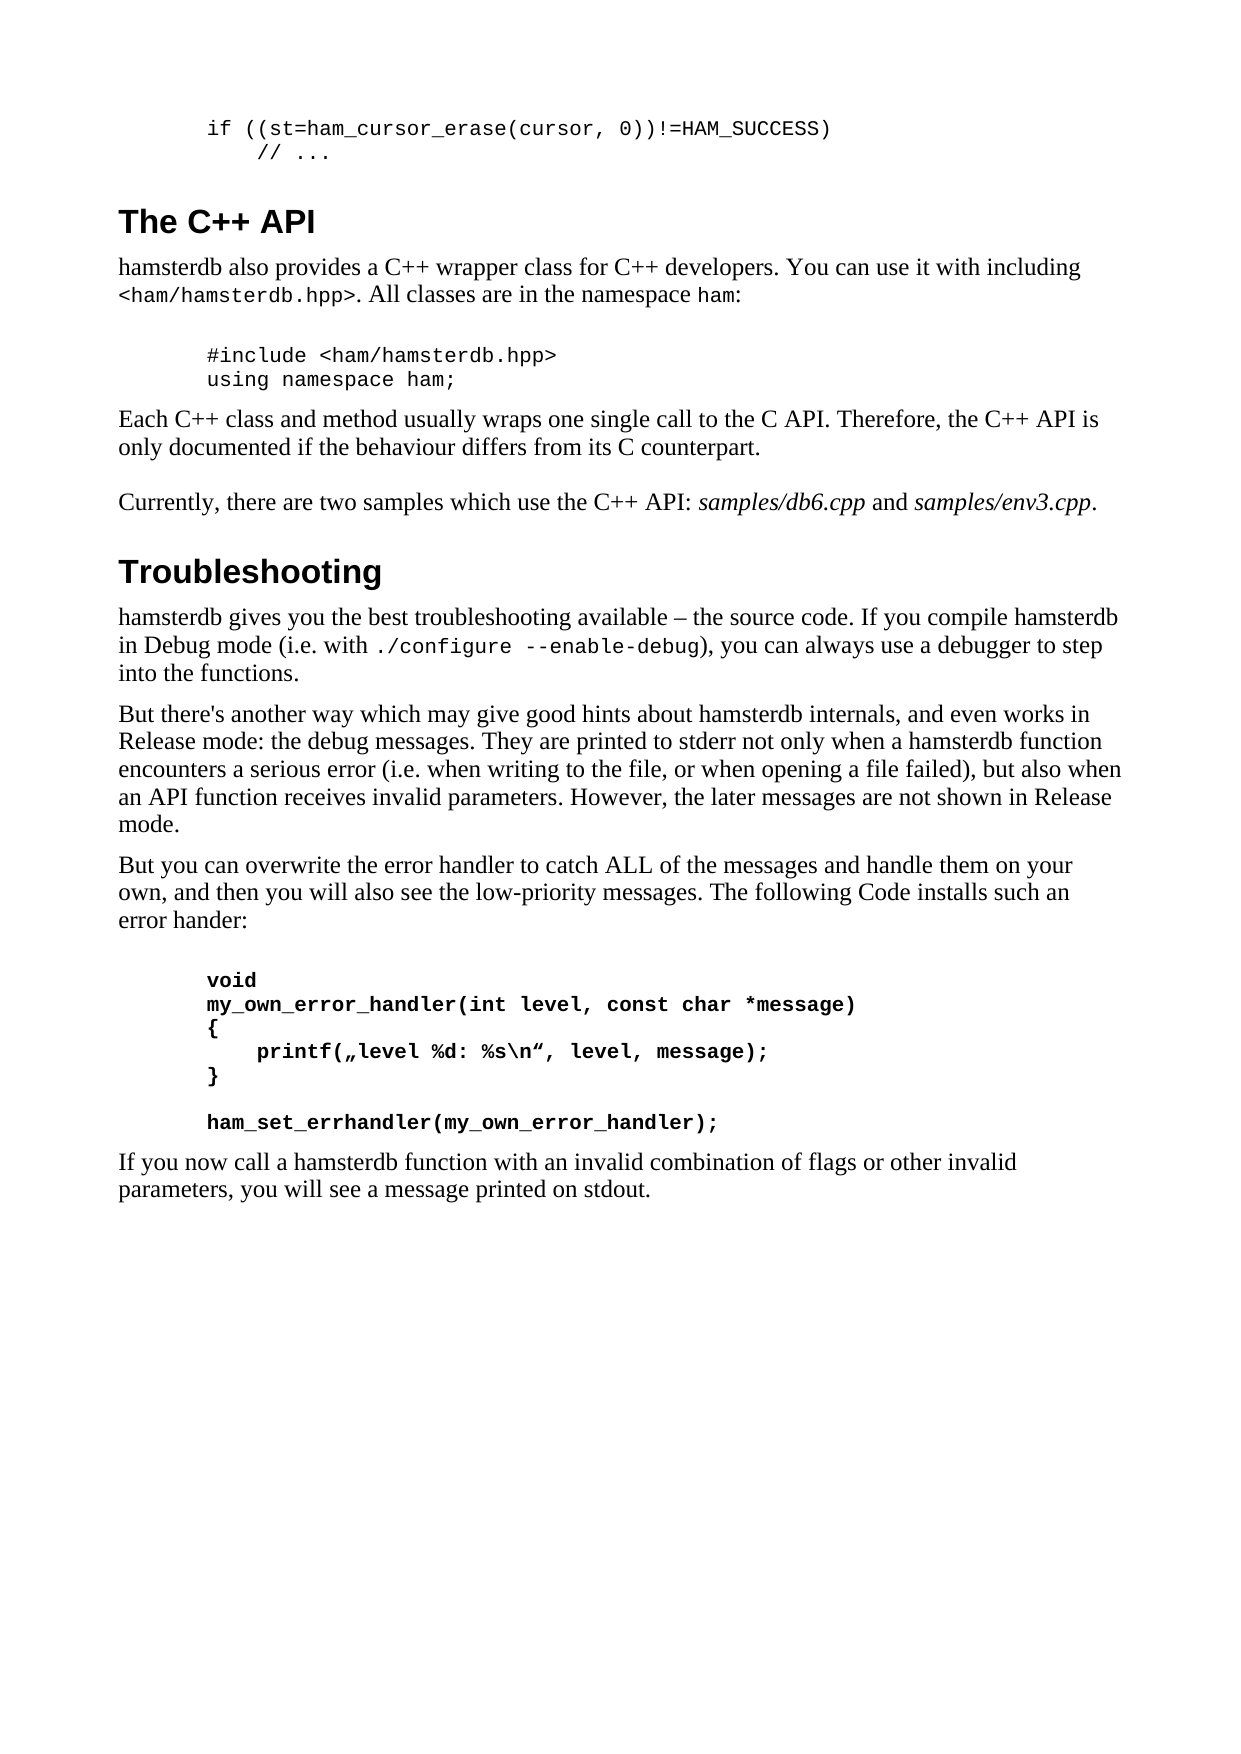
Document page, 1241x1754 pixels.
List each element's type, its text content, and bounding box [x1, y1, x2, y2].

text But you can overwrite the error handler to catch ALL of the messages and handle them on your own, and then you will also see the low-priority messages. The following Code installs such an error hander: [118, 851, 1122, 934]
text void my_own_error_handler(int level, const char *message) { printf(„level %d: %s\n“, level, message); } ham_set_errhandler(my_own_error_handler); [207, 970, 1122, 1136]
text hamsterdb also provides a C++ wrapper class for C++ developers. You can use it with including <ham/hamsterdb.hpp>. All classes are in the namespace ham: [118, 253, 1122, 309]
text Currently, there are two samples which use the C++ API: samples/db6.cpp and samples/env3.cpp. [118, 488, 1122, 516]
text #include <ham/hamsterdb.hpp> using namespace ham; [207, 345, 1122, 392]
subtitle The C++ API [118, 203, 1122, 240]
text If you now call a hamsterdb function with an invalid combination of flags or other invalid parameters, you will see a message printed on stdout. [118, 1148, 1122, 1203]
text if ((st=ham_cursor_erase(cursor, 0))!=HAM_SUCCESS) // ... [207, 118, 1122, 165]
text hamsterdb gives you the best troubleshooting available – the source code. If you compile hamsterdb in Debug mode (i.e. with ./configure --enable-debug), you can always use a debugger to step into the functions. [118, 603, 1122, 687]
subtitle Troubleshooting [118, 553, 1122, 591]
text Each C++ class and method usually wraps one single call to the C API. Therefore, the C++ API is only documented if the behaviour differs from its C counterpart. [118, 405, 1122, 460]
text But there's another way which may give good hints about hamsterdb internals, and even works in Release mode: the debug messages. They are printed to stderr not only when a hamsterdb function encounters a serious error (i.e. when writing to the file, or when opening a file failed), but also when an API function receives invalid parameters. However, the later messages are not shown in Release mode. [118, 700, 1122, 838]
